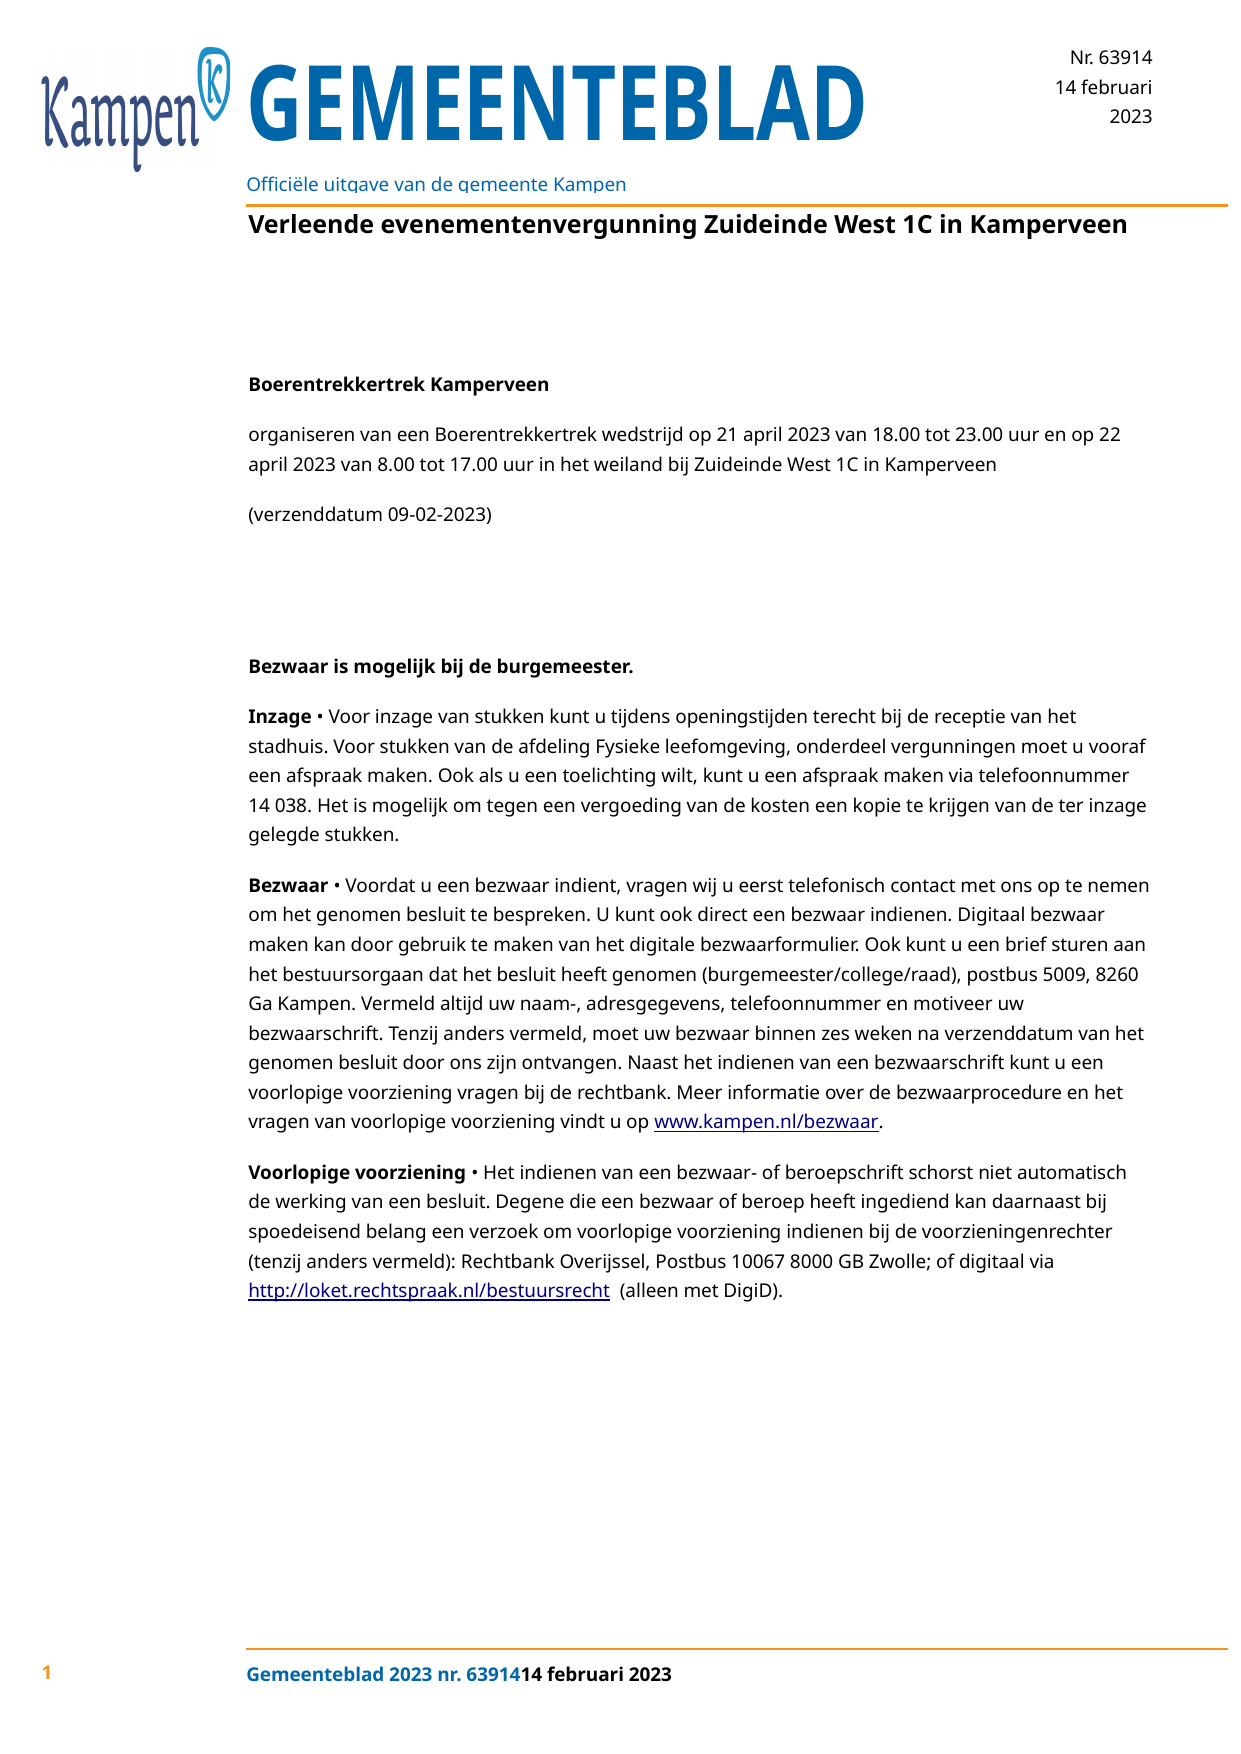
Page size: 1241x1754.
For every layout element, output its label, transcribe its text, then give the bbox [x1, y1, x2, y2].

text Bezwaar • Voordat u een bezwaar indient, vragen wij u eerst telefonisch contact met ons op te nemen om het genomen besluit te bespreken. U kunt ook direct een bezwaar indienen. Digitaal bezwaar maken kan door gebruik te maken van het digitale bezwaarformulier. Ook kunt u een brief sturen aan het bestuursorgaan dat het besluit heeft genomen (burgemeester/college/raad), postbus 5009, 8260 Ga Kampen. Vermeld altijd uw naam-, adresgegevens, telefoonnummer en motiveer uw bezwaarschrift. Tenzij anders vermeld, moet uw bezwaar binnen zes weken na verzenddatum van het genomen besluit door ons zijn ontvangen. Naast het indienen van een bezwaarschrift kunt u een voorlopige voorziening vragen bij de rechtbank. Meer informatie over de bezwaarprocedure en het vragen van voorlopige voorziening vindt u op www.kampen.nl/bezwaar. [248, 872, 1152, 1134]
picture [41, 47, 231, 172]
text Bezwaar is mogelijk bij de burgemeester. [248, 653, 1152, 678]
text organiseren van een Boerentrekkertrek wedstrijd op 21 april 2023 van 18.00 tot 23.00 uur en op 22 april 2023 van 8.00 tot 17.00 uur in het weiland bij Zuideinde West 1C in Kamperveen [248, 422, 1152, 477]
text Inzage • Voor inzage van stukken kunt u tijdens openingstijden terecht bij de receptie van het stadhuis. Voor stukken van de afdeling Fysieke leefomgeving, onderdeel vergunningen moet u vooraf een afspraak maken. Ook als u een toelichting wilt, kunt u een afspraak maken via telefoonnummer 14 038. Het is mogelijk om tegen een vergoeding van de kosten een kopie te krijgen van de ter inzage gelegde stukken. [248, 703, 1152, 847]
text Voorlopige voorziening • Het indienen van een bezwaar- of beroepschrift schorst niet automatisch de werking van een besluit. Degene die een bezwaar of beroep heeft ingediend kan daarnaast bij spoedeisend belang een verzoek om voorlopige voorziening indienen bij de voorzieningenrechter (tenzij anders vermeld): Rechtbank Overijssel, Postbus 10067 8000 GB Zwolle; of digitaal via http://loket.rechtspraak.nl/bestuursrecht (alleen met DigiD). [248, 1159, 1152, 1303]
text Verleende evenementenvergunning Zuideinde West 1C in Kamperveen [248, 207, 1152, 241]
text Boerentrekkertrek Kamperveen [248, 371, 1152, 397]
text (verzenddatum 09-02-2023) [248, 502, 1152, 527]
